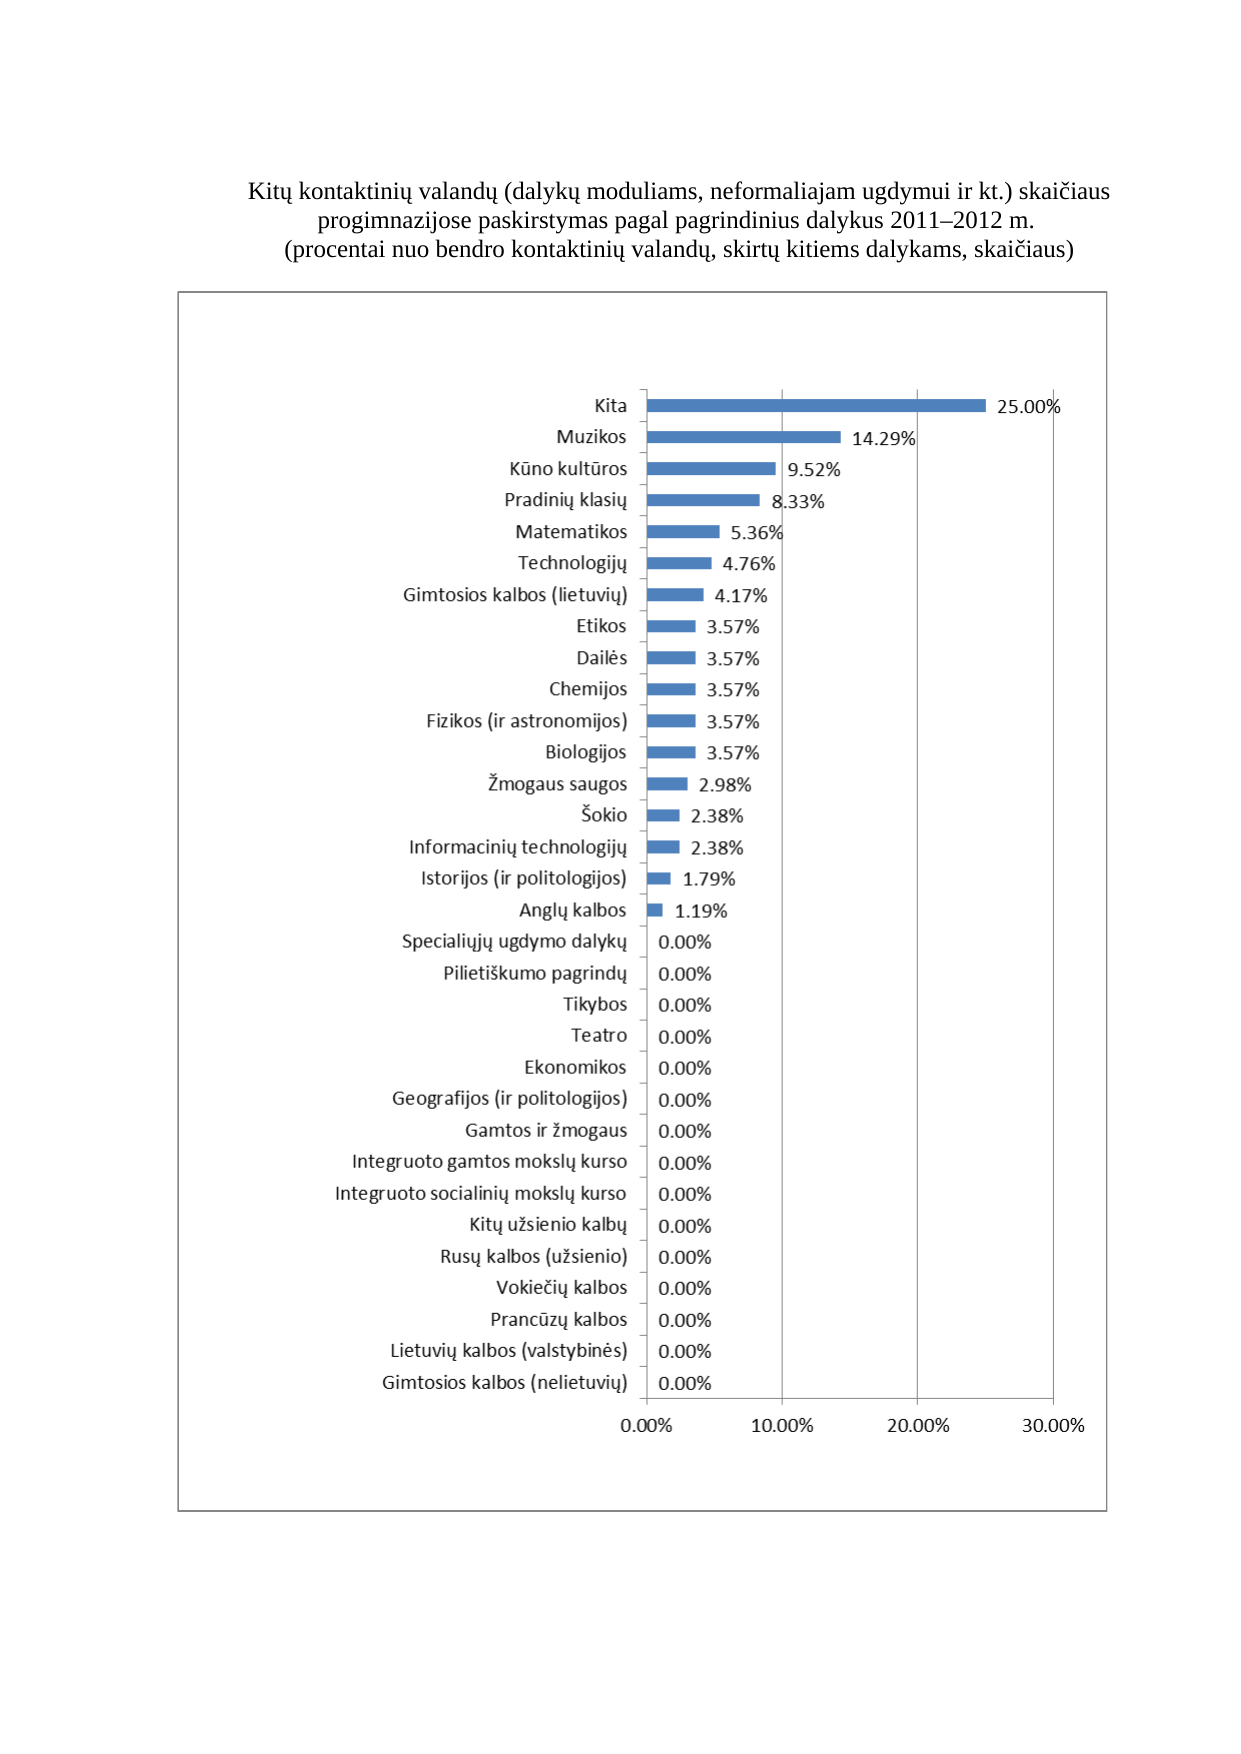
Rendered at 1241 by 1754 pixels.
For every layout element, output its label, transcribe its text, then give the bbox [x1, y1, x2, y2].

text (procentai nuo bendro kontaktinių valandų, skirtų kitiems dalykams, skaičiaus) [177, 234, 1181, 263]
text Kitų kontaktinių valandų (dalykų moduliams, neformaliajam ugdymui ir kt.) skaičiaus progimnazijose paskirstymas pagal pagrindinius dalykus 2011–2012 m. [177, 176, 1181, 234]
